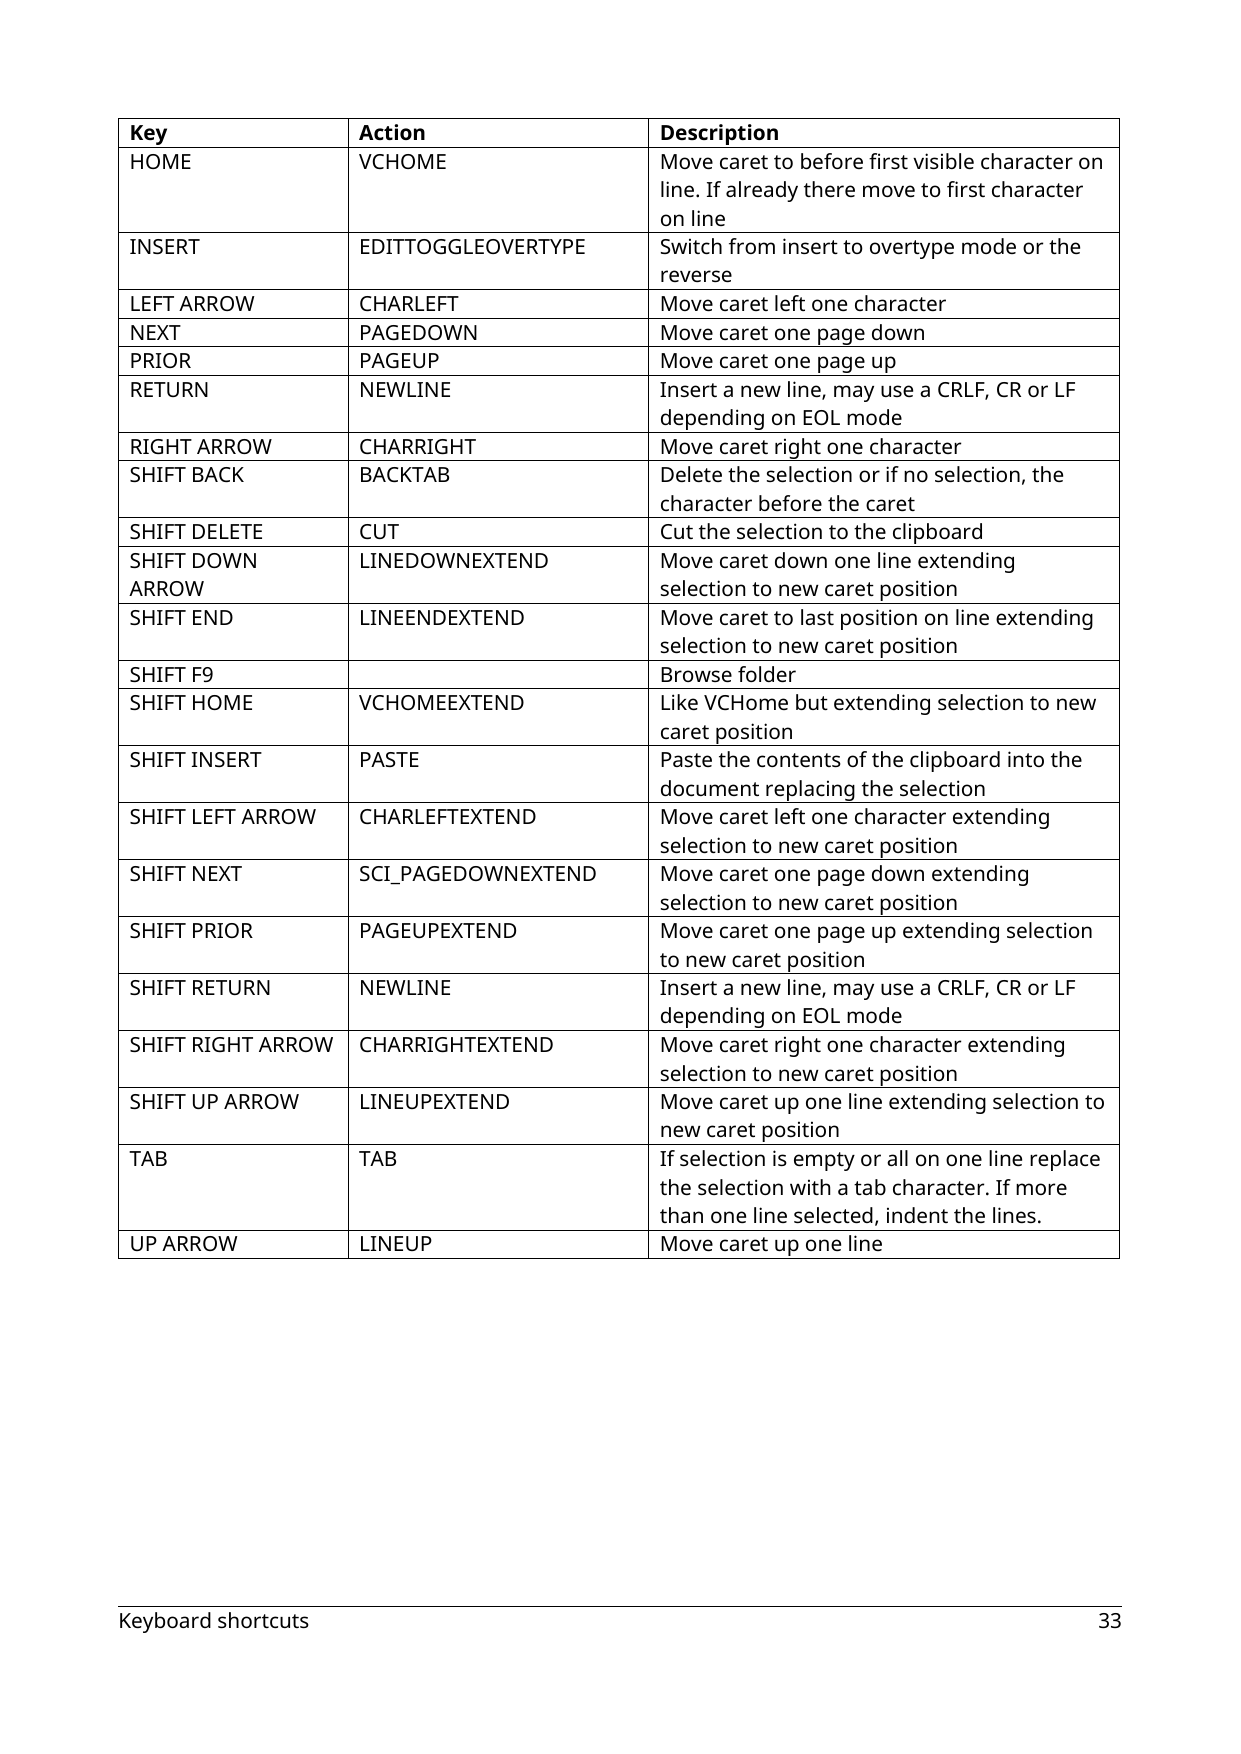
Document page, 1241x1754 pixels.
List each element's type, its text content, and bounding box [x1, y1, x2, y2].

table_cell Paste the contents of the clipboard into the document replacing the selection [649, 746, 1119, 802]
table_cell TAB [119, 1145, 348, 1229]
table_cell Move caret left one character extending selection to new caret position [649, 803, 1119, 859]
table_cell PAGEDOWN [349, 319, 648, 346]
table_cell [349, 661, 648, 688]
table_cell SHIFT NEXT [119, 860, 348, 916]
table_cell LINEENDEXTEND [349, 604, 648, 660]
table_cell Move caret one page down [649, 319, 1119, 346]
table_cell NEXT [119, 319, 348, 346]
table_cell SHIFT DOWN ARROW [119, 547, 348, 603]
table_cell CHARLEFT [349, 290, 648, 318]
table_cell CUT [349, 518, 648, 546]
table_cell Move caret right one character [649, 433, 1119, 460]
table_cell Move caret to last position on line extending selection to new caret position [649, 604, 1119, 660]
table_cell EDITTOGGLEOVERTYPE [349, 233, 648, 289]
table_cell Move caret up one line extending selection to new caret position [649, 1088, 1119, 1144]
table_header Key [119, 119, 348, 147]
table_header Action [349, 119, 648, 147]
table_cell CHARLEFTEXTEND [349, 803, 648, 859]
table_cell INSERT [119, 233, 348, 289]
table_cell Cut the selection to the clipboard [649, 518, 1119, 546]
table_cell SHIFT F9 [119, 661, 348, 688]
table_cell Insert a new line, may use a CRLF, CR or LF depending on EOL mode [649, 974, 1119, 1030]
table_cell SHIFT UP ARROW [119, 1088, 348, 1144]
table_cell Like VCHome but extending selection to new caret position [649, 689, 1119, 745]
table_cell NEWLINE [349, 376, 648, 432]
table_cell Move caret to before first visible character on line. If already there move to first character on line [649, 148, 1119, 232]
table_cell Move caret right one character extending selection to new caret position [649, 1031, 1119, 1087]
table_cell SHIFT RETURN [119, 974, 348, 1030]
table_cell SCI_PAGEDOWNEXTEND [349, 860, 648, 916]
table_cell Move caret down one line extending selection to new caret position [649, 547, 1119, 603]
table_cell Move caret up one line [649, 1231, 1119, 1258]
table_cell Insert a new line, may use a CRLF, CR or LF depending on EOL mode [649, 376, 1119, 432]
table_cell Move caret left one character [649, 290, 1119, 318]
table_cell SHIFT BACK [119, 461, 348, 517]
table_cell SHIFT HOME [119, 689, 348, 745]
table_header Description [649, 119, 1119, 147]
table_cell Delete the selection or if no selection, the character before the caret [649, 461, 1119, 517]
table_cell If selection is empty or all on one line replace the selection with a tab character. If more than one line selected, indent the lines. [649, 1145, 1119, 1229]
table_cell Move caret one page down extending selection to new caret position [649, 860, 1119, 916]
table_cell VCHOME [349, 148, 648, 232]
table_cell HOME [119, 148, 348, 232]
table_cell PASTE [349, 746, 648, 802]
table_cell SHIFT INSERT [119, 746, 348, 802]
table_cell SHIFT PRIOR [119, 917, 348, 973]
table_cell SHIFT LEFT ARROW [119, 803, 348, 859]
table_cell LINEDOWNEXTEND [349, 547, 648, 603]
table_cell NEWLINE [349, 974, 648, 1030]
table_cell RIGHT ARROW [119, 433, 348, 460]
table_cell Switch from insert to overtype mode or the reverse [649, 233, 1119, 289]
table_cell SHIFT END [119, 604, 348, 660]
table_cell PAGEUPEXTEND [349, 917, 648, 973]
table_cell Move caret one page up [649, 347, 1119, 375]
table_cell CHARRIGHTEXTEND [349, 1031, 648, 1087]
table_cell SHIFT RIGHT ARROW [119, 1031, 348, 1087]
table_cell PRIOR [119, 347, 348, 375]
table_cell Move caret one page up extending selection to new caret position [649, 917, 1119, 973]
table_cell CHARRIGHT [349, 433, 648, 460]
table_cell TAB [349, 1145, 648, 1229]
table_cell Browse folder [649, 661, 1119, 688]
table_cell LINEUP [349, 1231, 648, 1258]
table_cell LEFT ARROW [119, 290, 348, 318]
table_cell BACKTAB [349, 461, 648, 517]
table_cell PAGEUP [349, 347, 648, 375]
table_cell UP ARROW [119, 1231, 348, 1258]
table_cell VCHOMEEXTEND [349, 689, 648, 745]
table_cell SHIFT DELETE [119, 518, 348, 546]
table_cell RETURN [119, 376, 348, 432]
table_cell LINEUPEXTEND [349, 1088, 648, 1144]
